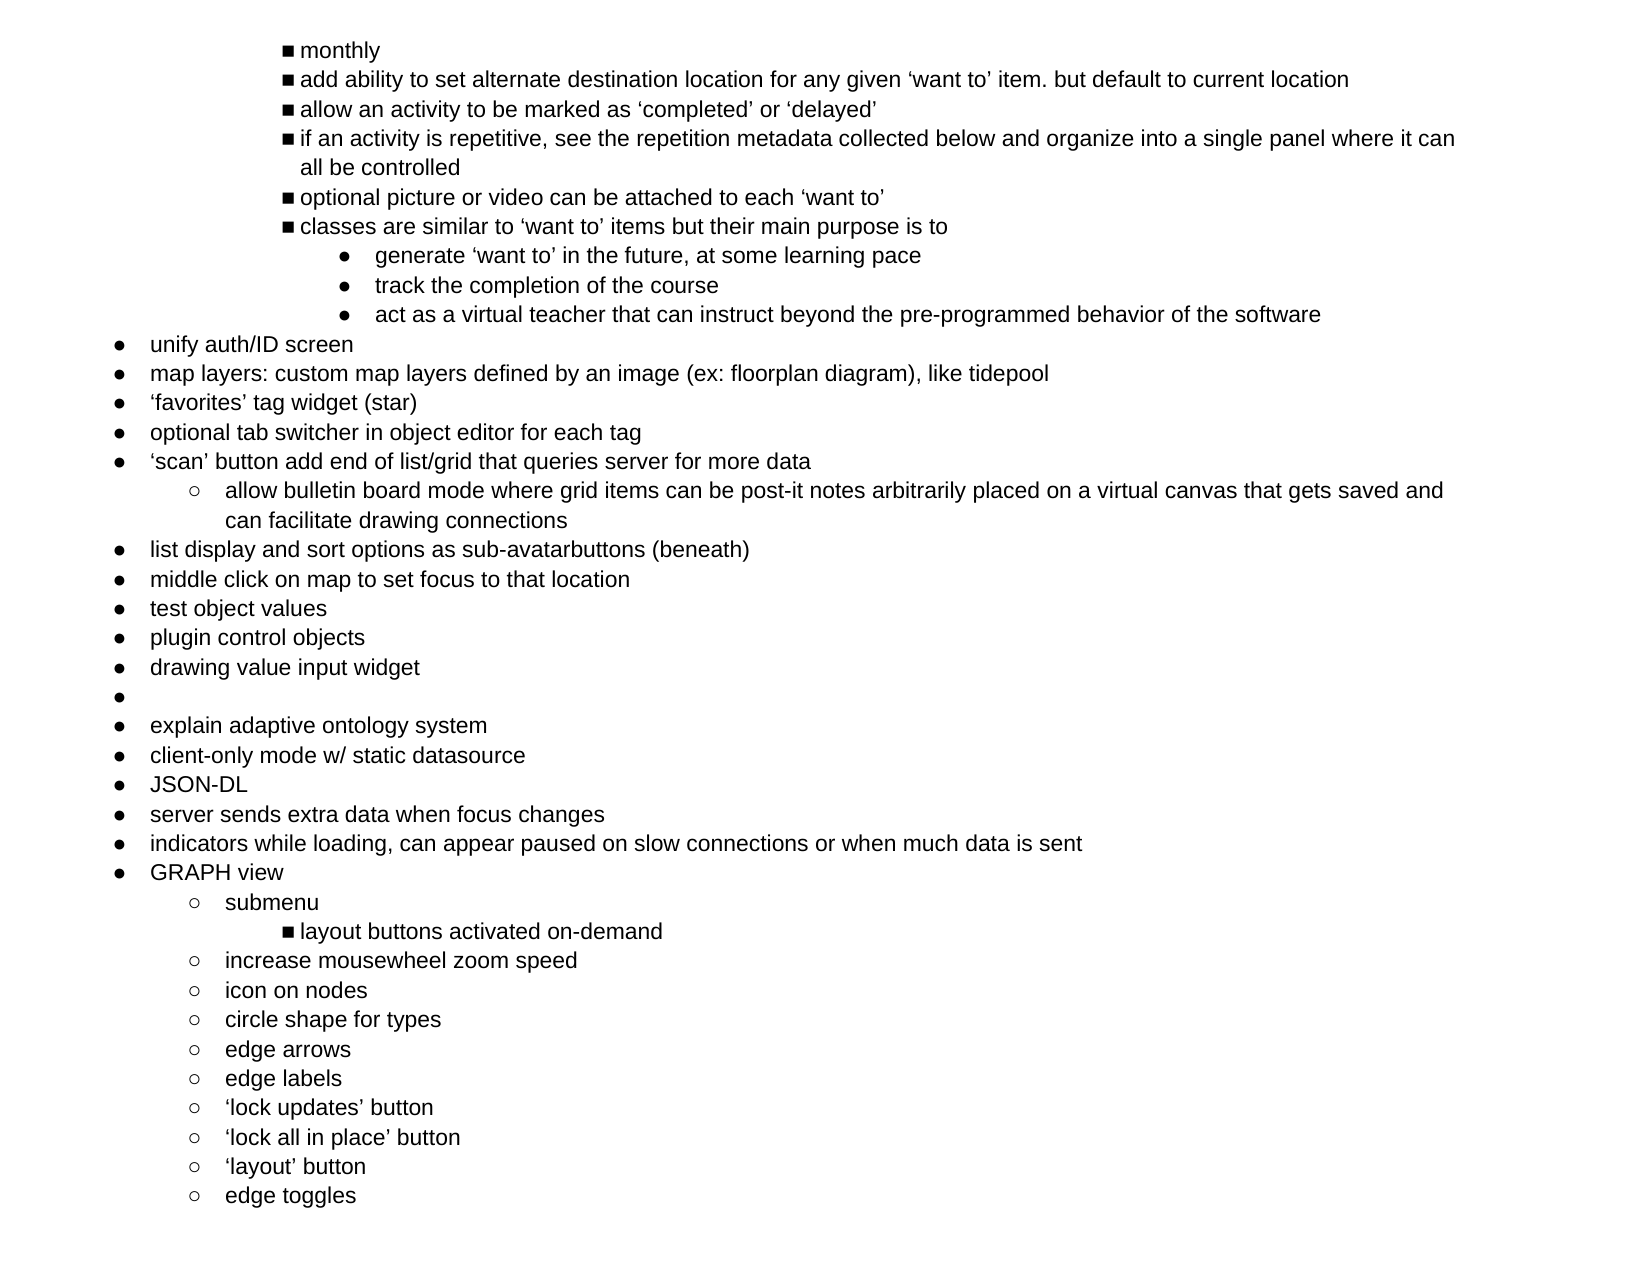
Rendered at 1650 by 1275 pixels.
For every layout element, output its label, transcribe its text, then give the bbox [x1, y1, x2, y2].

list ‘scan’ button add end of list/grid that queries server for more data [112, 449, 1462, 474]
list optional tab switcher in object editor for each tag [112, 419, 1462, 445]
list unify auth/ID screen [112, 331, 1462, 357]
list add ability to set alternate destination location for any given ‘want to’ item. but default to current location [281, 67, 1462, 92]
list client-only mode w/ static datasource [112, 742, 1462, 768]
list classes are similar to ‘want to’ items but their main purpose is to [281, 214, 1462, 239]
list middle click on map to set focus to that location [112, 566, 1462, 592]
list ‘favorites’ tag widget (star) [112, 390, 1462, 416]
list monthly [281, 37, 1462, 63]
list allow bulletin board mode where grid items can be post-it notes arbitrarily placed on a virtual canvas that gets saved and can facilitate drawing connections [187, 478, 1462, 533]
list edge toggles [187, 1183, 1462, 1209]
list if an activity is repetitive, see the repetition metadata collected below and organize into a single panel where it can all be controlled [281, 126, 1462, 181]
list indicators while loading, can appear paused on slow connections or when much data is sent [112, 831, 1462, 856]
list edge labels [187, 1066, 1462, 1091]
list circle shape for types [187, 1007, 1462, 1032]
list test object values [112, 596, 1462, 621]
list allow an activity to be marked as ‘completed’ or ‘delayed’ [281, 96, 1462, 122]
list generate ‘want to’ in the future, at some learning pace [337, 243, 1462, 269]
list drawing value input widget [112, 654, 1462, 680]
list track the completion of the course [337, 272, 1462, 298]
list ‘lock updates’ button [187, 1095, 1462, 1121]
list GRAPH view [112, 860, 1462, 886]
list map layers: custom map layers defined by an image (ex: floorplan diagram), like tidepool [112, 361, 1462, 386]
list explain adaptive ontology system [112, 713, 1462, 739]
list layout buttons activated on-demand [281, 919, 1462, 944]
list act as a virtual teacher that can instruct beyond the pre-programmed behavior of the software [337, 302, 1462, 327]
list increase mousewheel zoom speed [187, 948, 1462, 974]
list JSON-DL [112, 772, 1462, 797]
list submenu [187, 889, 1462, 915]
list plugin control objects [112, 625, 1462, 651]
list icon on nodes [187, 977, 1462, 1003]
list list display and sort options as sub-avatarbuttons (beneath) [112, 537, 1462, 562]
list server sends extra data when focus changes [112, 801, 1462, 827]
list optional picture or video can be attached to each ‘want to’ [281, 184, 1462, 210]
list ‘lock all in place’ button [187, 1124, 1462, 1150]
list edge arrows [187, 1036, 1462, 1062]
list ‘layout’ button [187, 1154, 1462, 1179]
